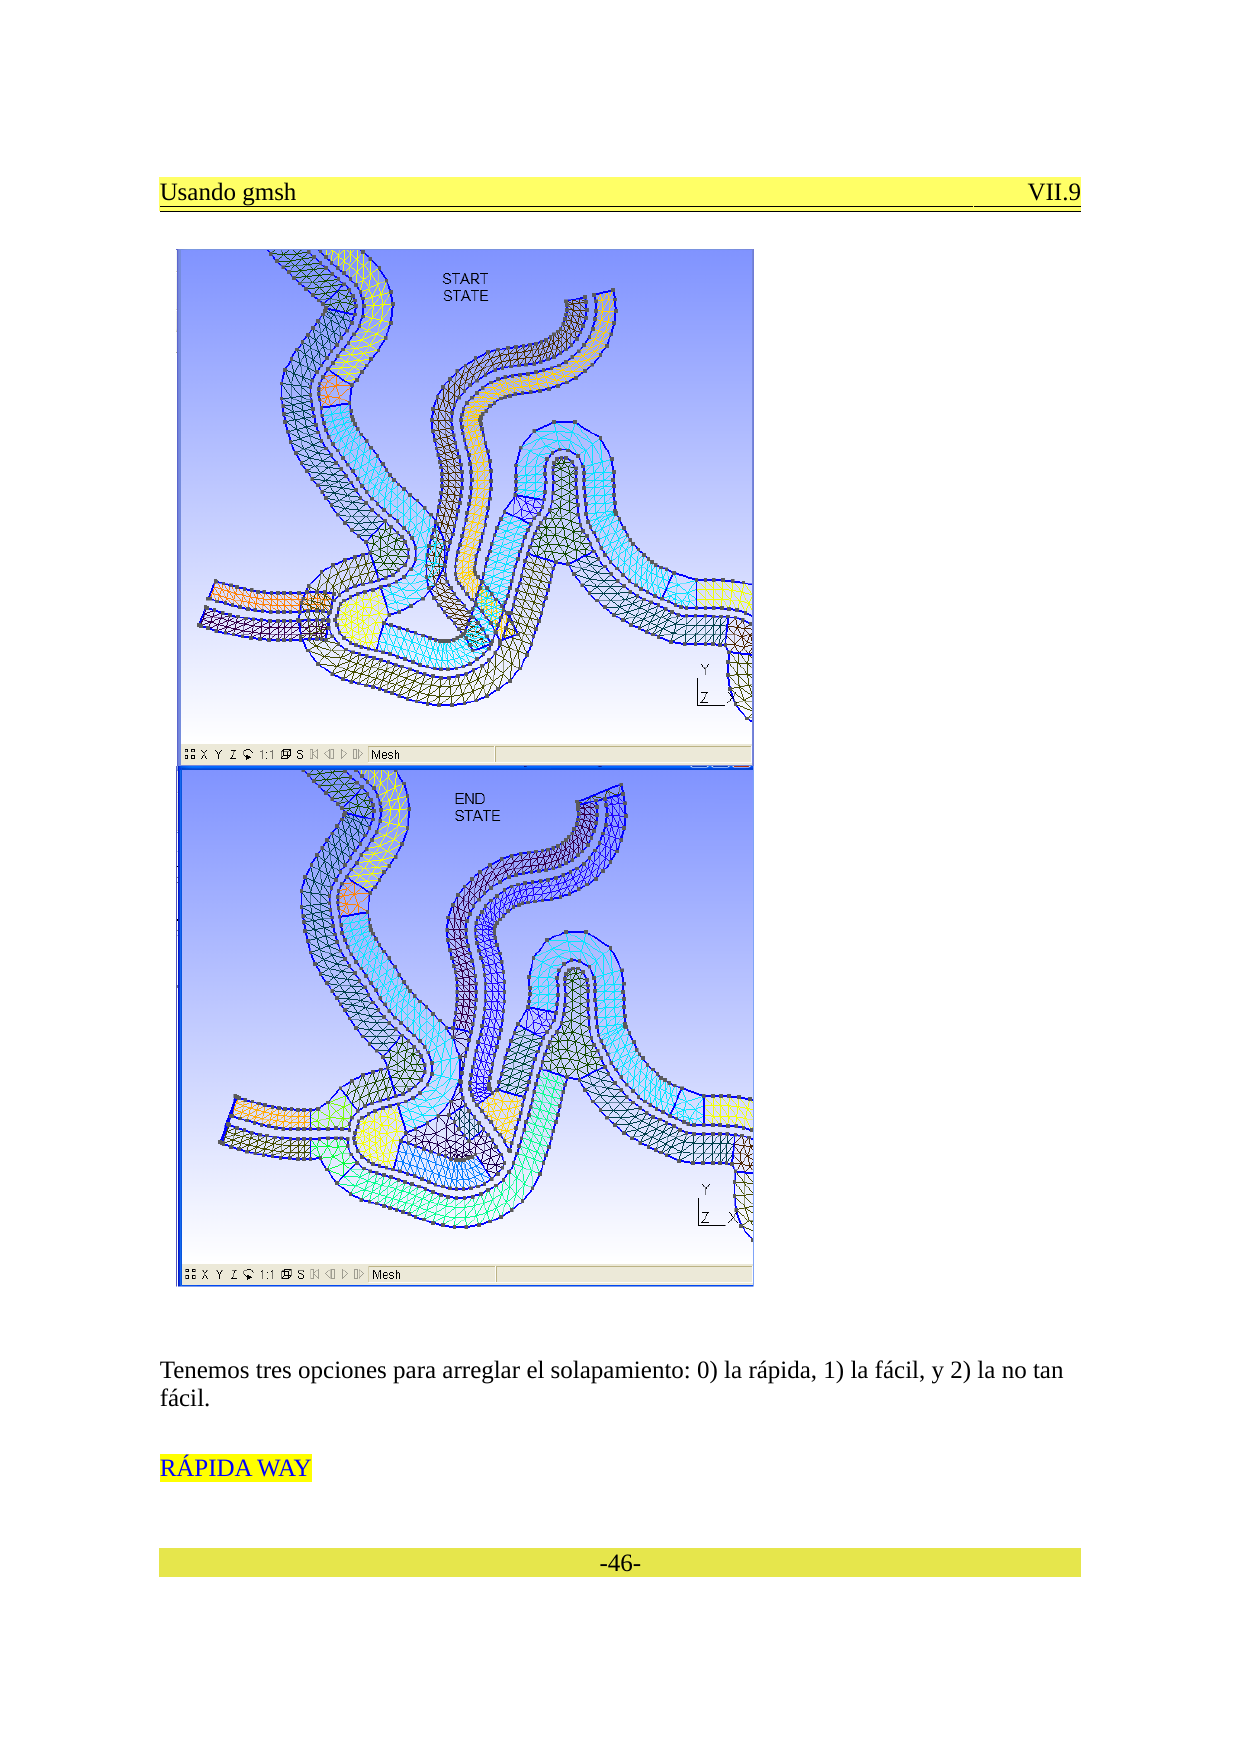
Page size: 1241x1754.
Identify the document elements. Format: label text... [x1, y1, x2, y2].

text Tenemos tres opciones para arreglar el solapamiento: 0) la rápida, 1) la fácil, y 2) la no tan fácil. [159, 1355, 1081, 1412]
text RÁPIDA WAY [159, 1453, 1081, 1482]
picture [176, 249, 754, 1287]
